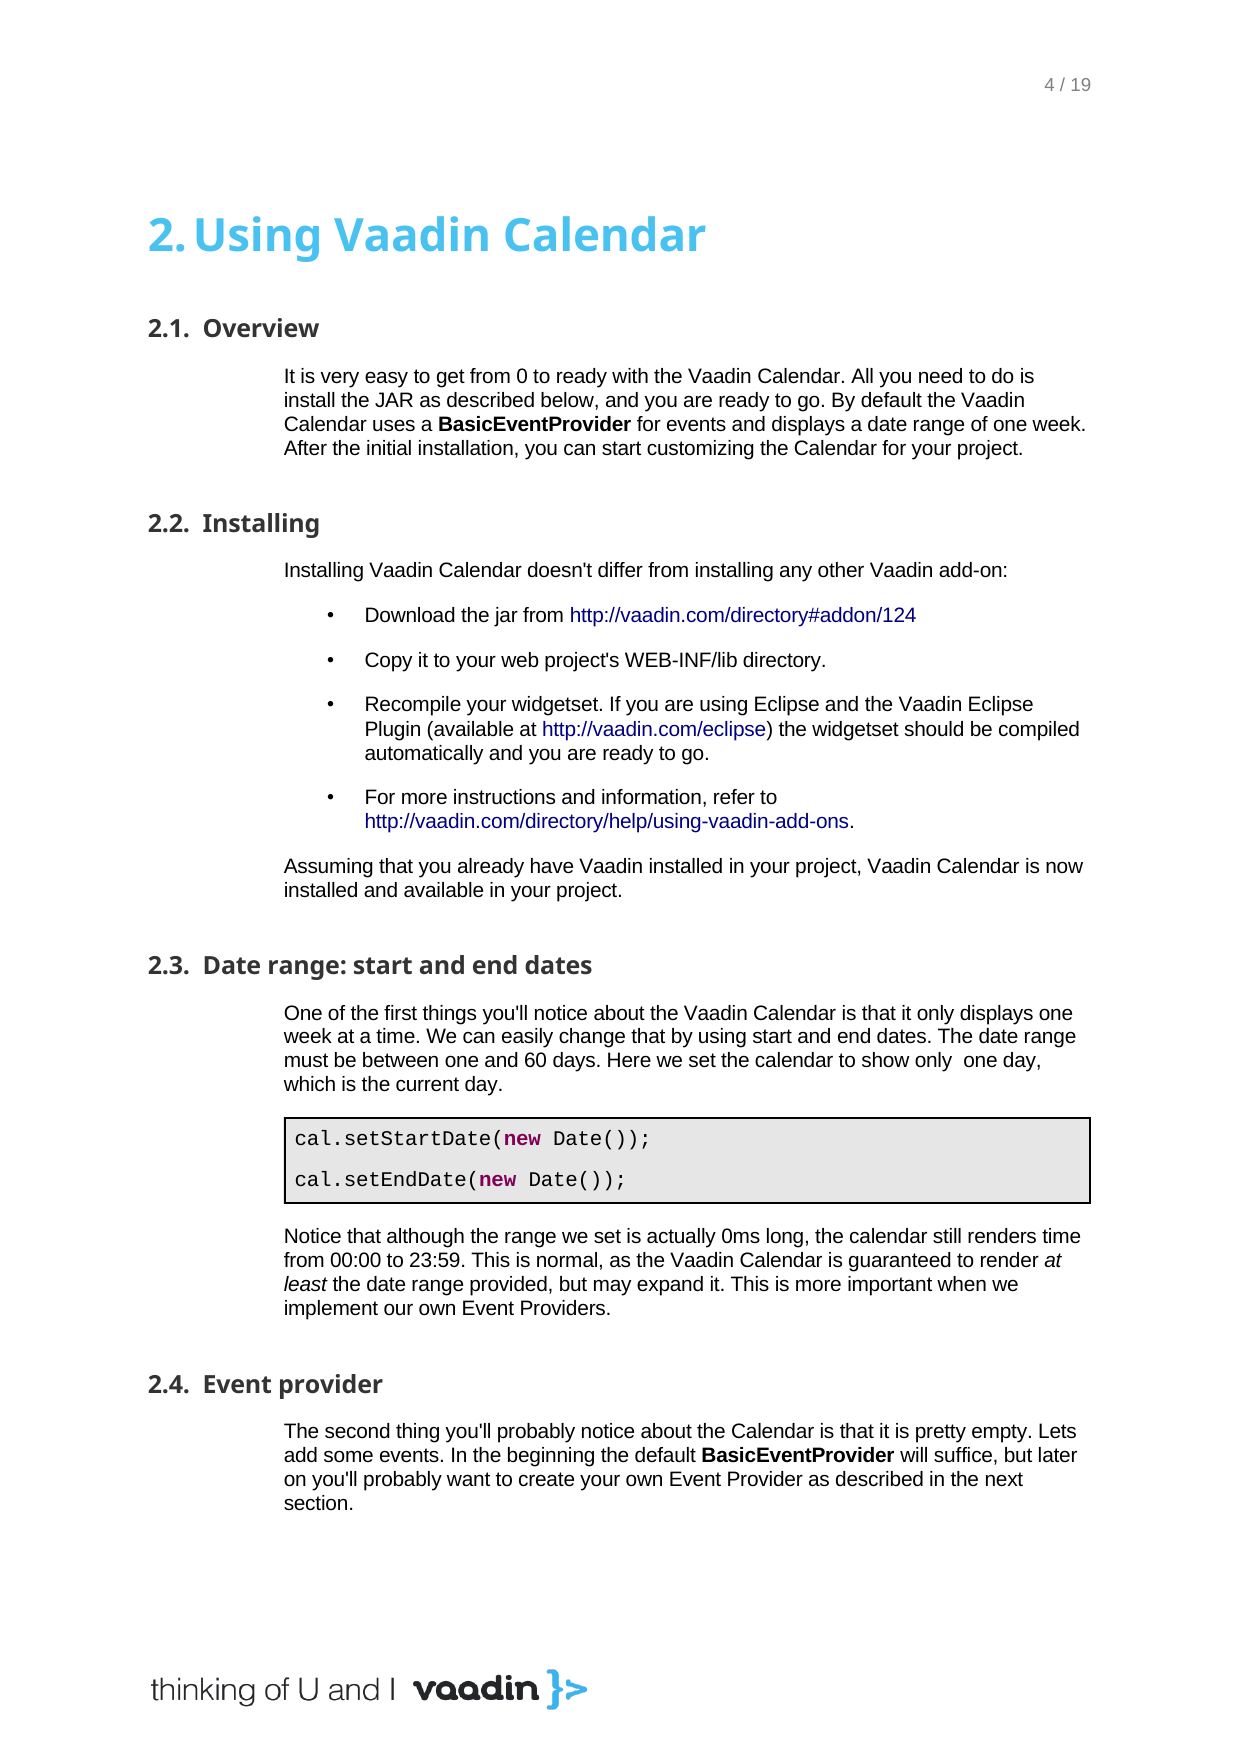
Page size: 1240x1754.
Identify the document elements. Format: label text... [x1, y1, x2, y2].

text The second thing you'll probably notice about the Calendar is that it is pretty empty. Lets add some events. In the beginning the default BasicEventProvider will suffice, but later on you'll probably want to create your own Event Provider as described in the next section. [283, 1419, 1091, 1515]
subtitle Event provider [148, 1366, 1091, 1400]
list For more instructions and information, refer to http://vaadin.com/directory/help/using-vaadin-add-ons. [327, 785, 1091, 833]
text cal.setStartDate(new Date()); [286, 1119, 1089, 1160]
subtitle Date range: start and end dates [148, 947, 1091, 982]
picture [150, 1665, 590, 1712]
text cal.setEndDate(new Date()); [286, 1160, 1089, 1202]
subtitle Installing [148, 505, 1091, 539]
text It is very easy to get from 0 to ready with the Vaadin Calendar. All you need to do is install the JAR as described below, and you are ready to go. By default the Vaadin Calendar uses a BasicEventProvider for events and displays a date range of one week. After the initial installation, you can start customizing the Calendar for your project. [283, 363, 1091, 459]
list Copy it to your web project's WEB-INF/lib directory. [327, 648, 1091, 672]
text One of the first things you'll notice about the Vaadin Calendar is that it only displays one week at a time. We can easily change that by using start and end dates. The date range must be between one and 60 days. Here we set the calendar to show only one day, which is the current day. [283, 1000, 1091, 1096]
text Installing Vaadin Calendar doesn't differ from installing any other Vaadin add-on: [283, 558, 1091, 582]
text Assuming that you already have Vaadin installed in your project, Vaadin Calendar is now installed and available in your project. [283, 853, 1091, 901]
subtitle Overview [148, 311, 1091, 345]
list Recompile your widgetset. If you are using Eclipse and the Vaadin Eclipse Plugin (available at http://vaadin.com/eclipse) the widgetset should be compiled automatically and you are ready to go. [327, 692, 1091, 764]
text Notice that although the range we set is actually 0ms long, the calendar still renders time from 00:00 to 23:59. This is normal, as the Vaadin Calendar is guaranteed to render at least the date range provided, but may expand it. This is more important when we implement our own Event Providers. [283, 1224, 1091, 1320]
list Download the jar from http://vaadin.com/directory#addon/124 [327, 603, 1091, 627]
subtitle Using Vaadin Calendar [148, 202, 1091, 264]
